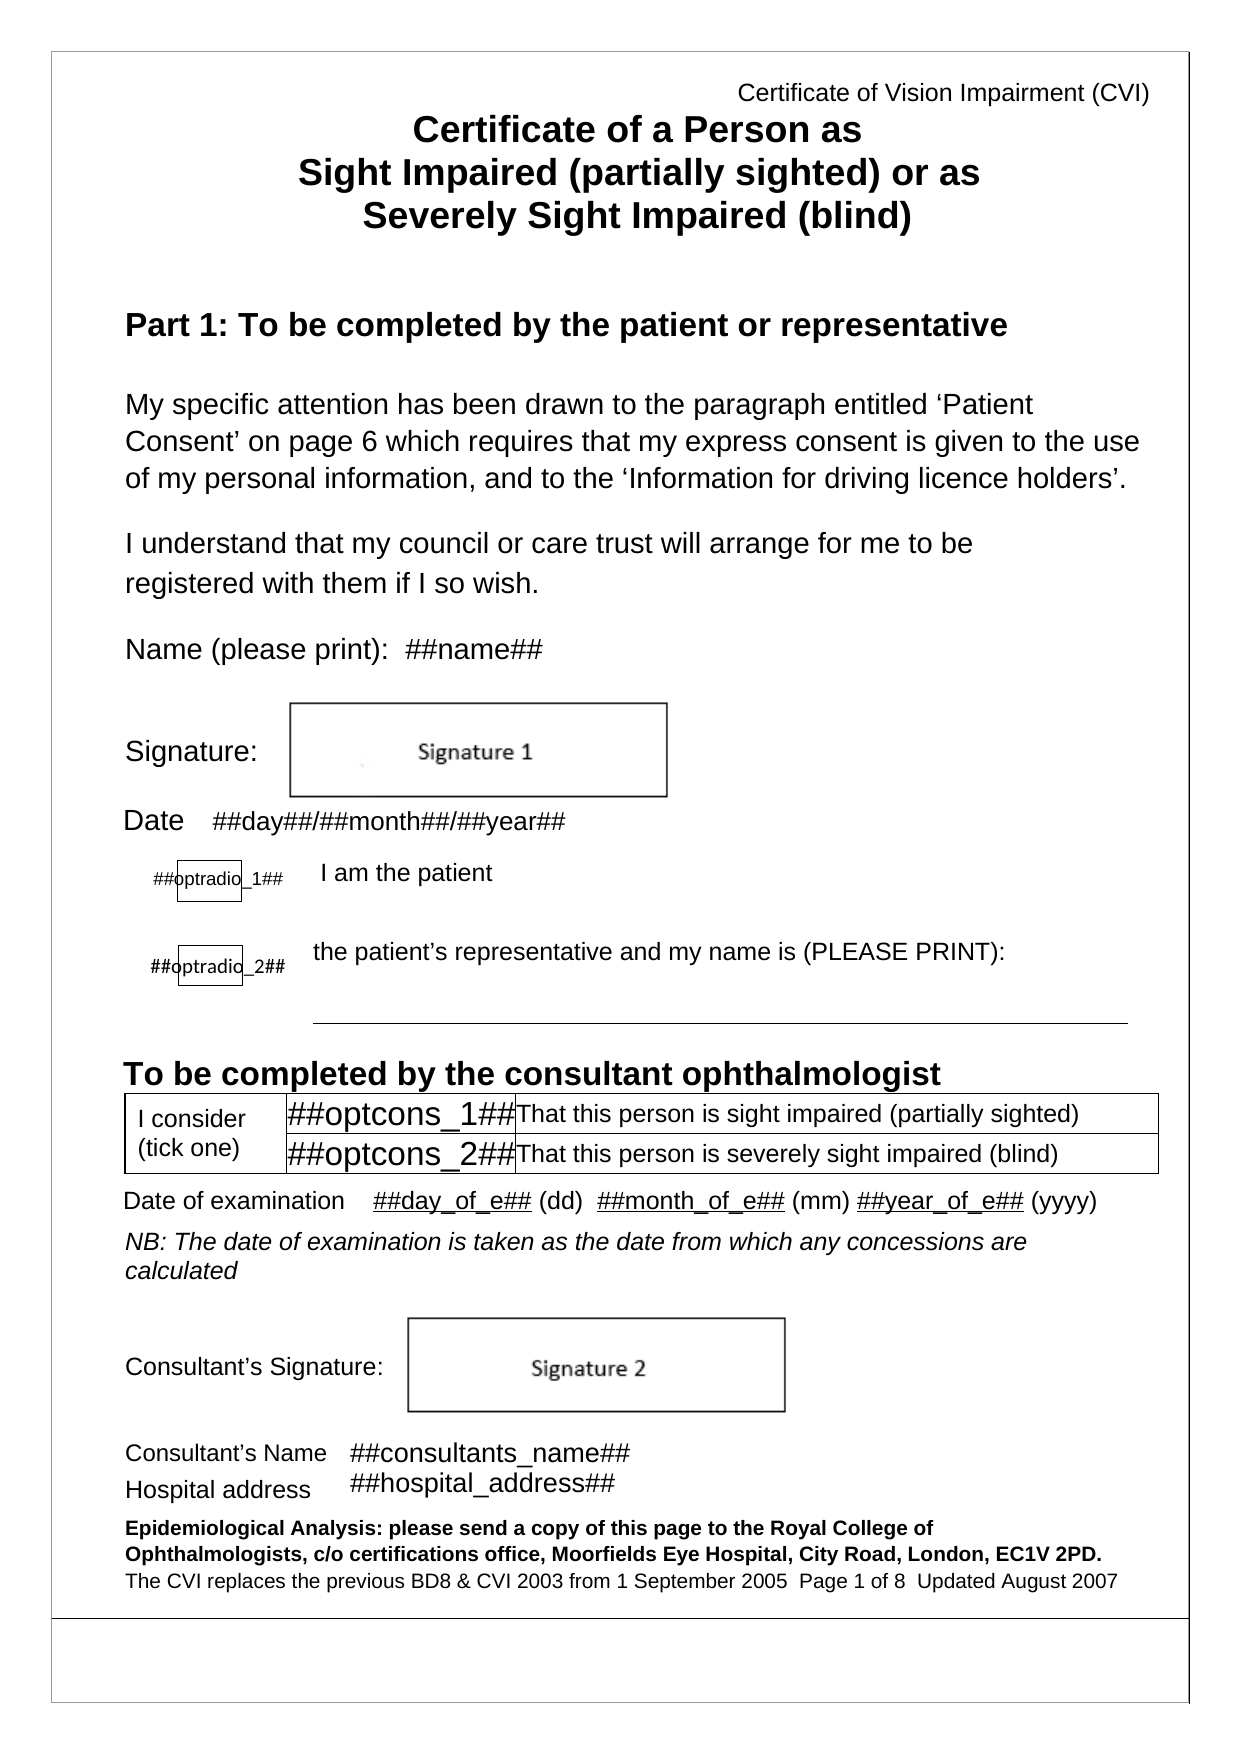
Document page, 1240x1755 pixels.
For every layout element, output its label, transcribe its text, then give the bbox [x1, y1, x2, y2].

table_header That this person is sight impaired (partially sighted) [516, 1094, 1158, 1133]
text To be completed by the consultant ophthalmologist [123, 1054, 1150, 1092]
table_header [679, 699, 1150, 803]
text Name (please print): ##name## [125, 632, 1150, 665]
text Hospital address [125, 1475, 335, 1504]
text I understand that my council or care trust will arrange for me to be registered with them if I so wish. [125, 526, 1110, 599]
text Sight Impaired (partially sighted) or as [298, 151, 1150, 194]
table_header I consider (tick one) [126, 1094, 286, 1172]
table_header I am the patient [313, 837, 1127, 908]
table_cell ##optcons_2## [287, 1134, 515, 1172]
table_header [797, 1314, 1150, 1418]
text ##consultants_name## [350, 1439, 1081, 1469]
text Consultant’s Name [125, 1439, 335, 1467]
text Severely Sight Impaired (blind) [362, 194, 1150, 237]
table_header Consultant’s Signature: [125, 1314, 403, 1418]
table_header ##optcons_1## [287, 1094, 515, 1133]
text Certificate of Vision Impairment (CVI) [123, 78, 1150, 107]
text Part 1: To be completed by the patient or representative [125, 305, 1150, 344]
text Date ##day##/##month##/##year## [123, 803, 1150, 837]
table_cell ##optradio_2## [123, 908, 313, 1023]
text The CVI replaces the previous BD8 & CVI 2003 from 1 September 2005 Page 1 of 8 Updated August 2007 [125, 1569, 1131, 1593]
text NB: The date of examination is taken as the date from which any concessions are calculated [125, 1227, 1150, 1285]
table_header Signature: [125, 699, 285, 803]
text ##hospital_address## [350, 1469, 1081, 1498]
table_cell That this person is severely sight impaired (blind) [516, 1134, 1158, 1172]
table_header ##optradio_1## [123, 837, 313, 908]
text Epidemiological Analysis: please send a copy of this page to the Royal College of Ophthalmologists, c/o certifications office, Moorfields Eye Hospital, City Road, London, EC1V 2PD. [125, 1516, 1121, 1566]
table_cell the patient’s representative and my name is (PLEASE PRINT): [313, 908, 1127, 1023]
text Certificate of a Person as [412, 107, 1150, 151]
text My specific attention has been drawn to the paragraph entitled ‘Patient Consent’ on page 6 which requires that my express consent is given to the use of my personal information, and to the ‘Information for driving licence holders’. [125, 387, 1142, 494]
text Date of examination ##day_of_e## (dd) ##month_of_e## (mm) ##year_of_e## (yyyy) [123, 1186, 1150, 1215]
